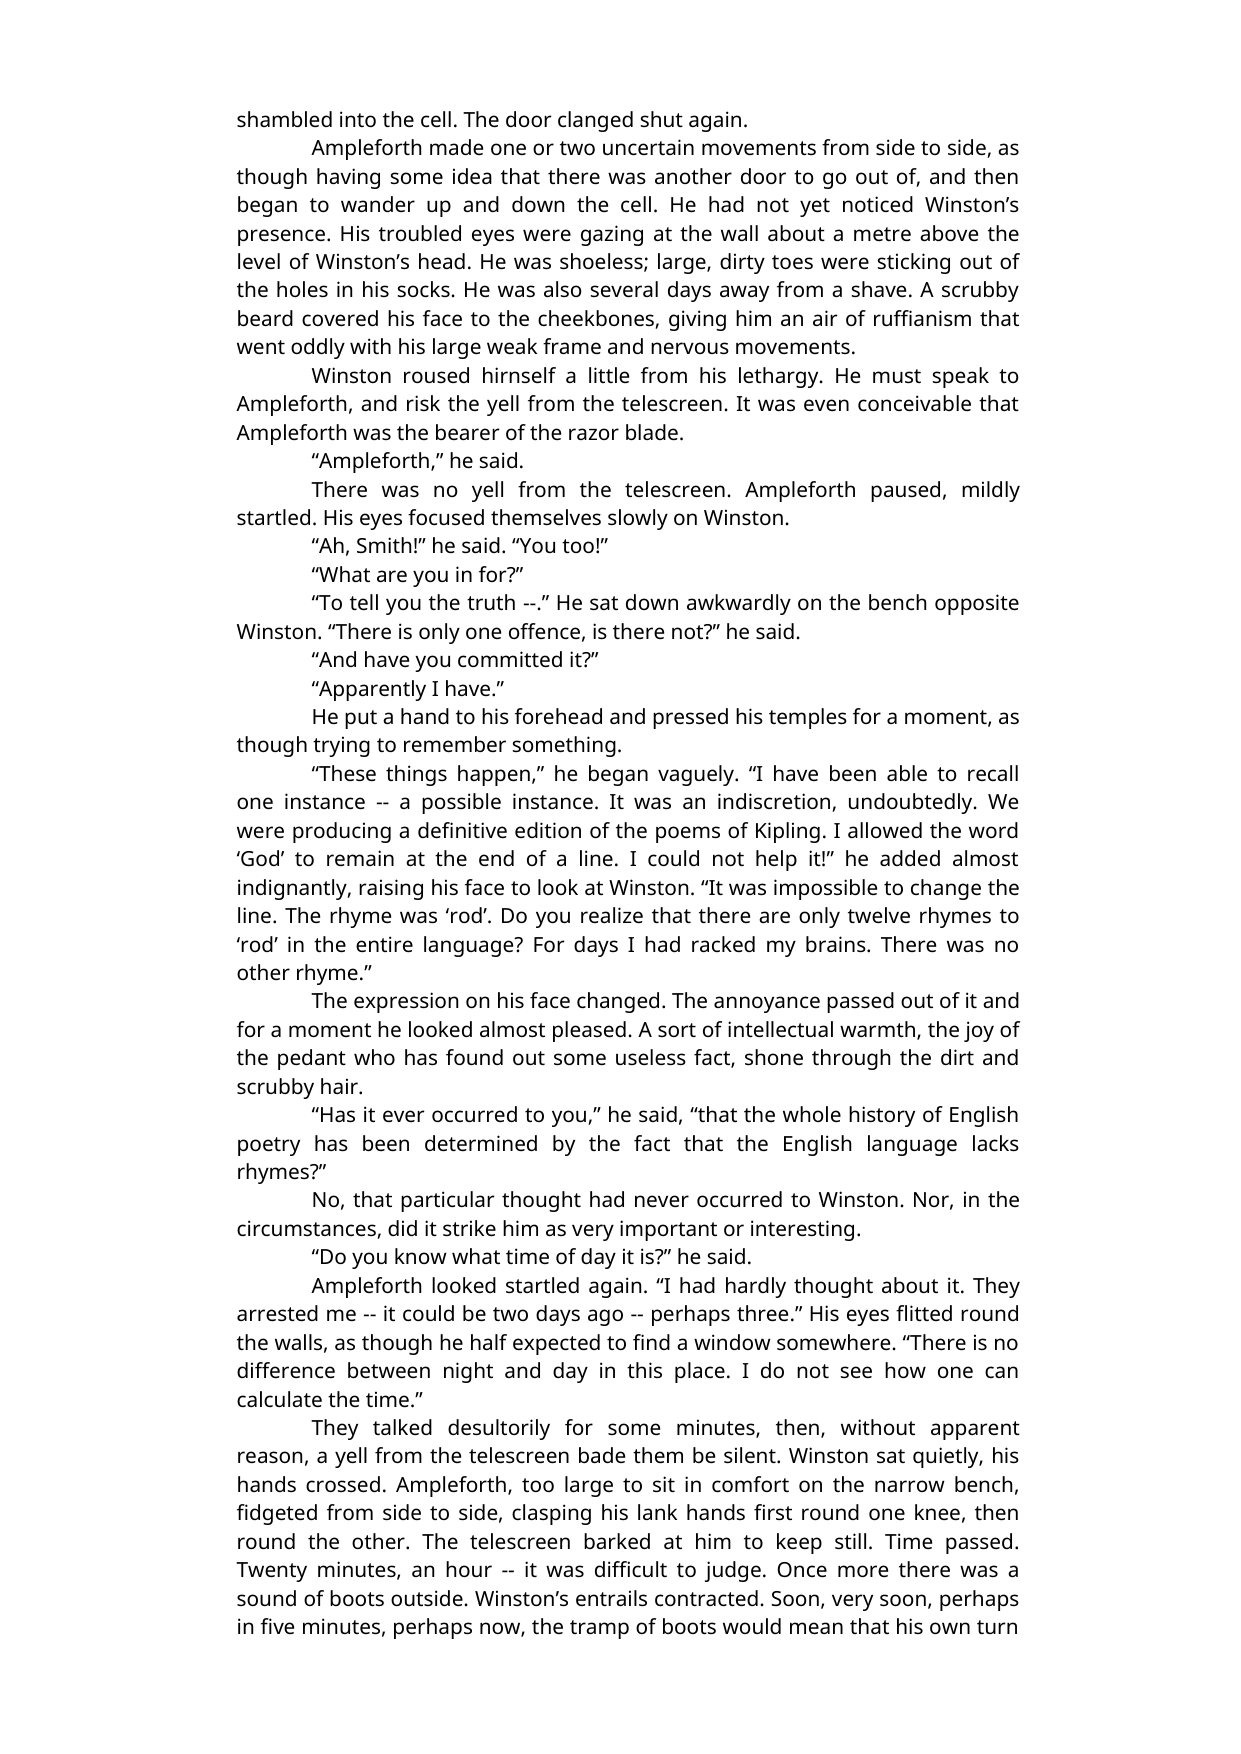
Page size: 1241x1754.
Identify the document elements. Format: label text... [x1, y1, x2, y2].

text He put a hand to his forehead and pressed his temples for a moment, as though trying to remember something. [236, 702, 1021, 759]
text “These things happen,” he began vaguely. “I have been able to recall one instance -- a possible instance. It was an indiscretion, undoubtedly. We were producing a definitive edition of the poems of Kipling. I allowed the word ‘God’ to remain at the end of a line. I could not help it!” he added almost indignantly, raising his face to look at Winston. “It was impossible to change the line. The rhyme was ‘rod’. Do you realize that there are only twelve rhymes to ‘rod’ in the entire language? For days I had racked my brains. There was no other rhyme.” [236, 759, 1021, 987]
text The expression on his face changed. The annoyance passed out of it and for a moment he looked almost pleased. A sort of intellectual warmth, the joy of the pedant who has found out some useless fact, shone through the dirt and scrubby hair. [236, 987, 1021, 1100]
text “Ah, Smith!” he said. “You too!” [236, 532, 1021, 560]
text “Ampleforth,” he said. [236, 446, 1021, 475]
text “What are you in for?” [236, 560, 1021, 588]
text “Do you know what time of day it is?” he said. [236, 1242, 1021, 1271]
text They talked desultorily for some minutes, then, without apparent reason, a yell from the telescreen bade them be silent. Winston sat quietly, his hands crossed. Ampleforth, too large to sit in comfort on the narrow bench, fidgeted from side to side, clasping his lank hands first round one knee, then round the other. The telescreen barked at him to keep still. Time passed. Twenty minutes, an hour -- it was difficult to judge. Once more there was a sound of boots outside. Winston’s entrails contracted. Soon, very soon, perhaps in five minutes, perhaps now, the tramp of boots would mean that his own turn [236, 1413, 1021, 1641]
text “Has it ever occurred to you,” he said, “that the whole history of English poetry has been determined by the fact that the English language lacks rhymes?” [236, 1100, 1021, 1186]
text shambled into the cell. The door clanged shut again. [236, 105, 1021, 133]
text Winston roused hirnself a little from his lethargy. He must speak to Ampleforth, and risk the yell from the telescreen. It was even conceivable that Ampleforth was the bearer of the razor blade. [236, 361, 1021, 446]
text “To tell you the truth --.” He sat down awkwardly on the bench opposite Winston. “There is only one offence, is there not?” he said. [236, 588, 1021, 645]
text There was no yell from the telescreen. Ampleforth paused, mildly startled. His eyes focused themselves slowly on Winston. [236, 475, 1021, 532]
text “Apparently I have.” [236, 674, 1021, 702]
text Ampleforth made one or two uncertain movements from side to side, as though having some idea that there was another door to go out of, and then began to wander up and down the cell. He had not yet noticed Winston’s presence. His troubled eyes were gazing at the wall about a metre above the level of Winston’s head. He was shoeless; large, dirty toes were sticking out of the holes in his socks. He was also several days away from a shave. A scrubby beard covered his face to the cheekbones, giving him an air of ruffianism that went oddly with his large weak frame and nervous movements. [236, 133, 1021, 361]
text Ampleforth looked startled again. “I had hardly thought about it. They arrested me -- it could be two days ago -- perhaps three.” His eyes flitted round the walls, as though he half expected to find a window somewhere. “There is no difference between night and day in this place. I do not see how one can calculate the time.” [236, 1271, 1021, 1413]
text No, that particular thought had never occurred to Winston. Nor, in the circumstances, did it strike him as very important or interesting. [236, 1186, 1021, 1242]
text “And have you committed it?” [236, 645, 1021, 674]
